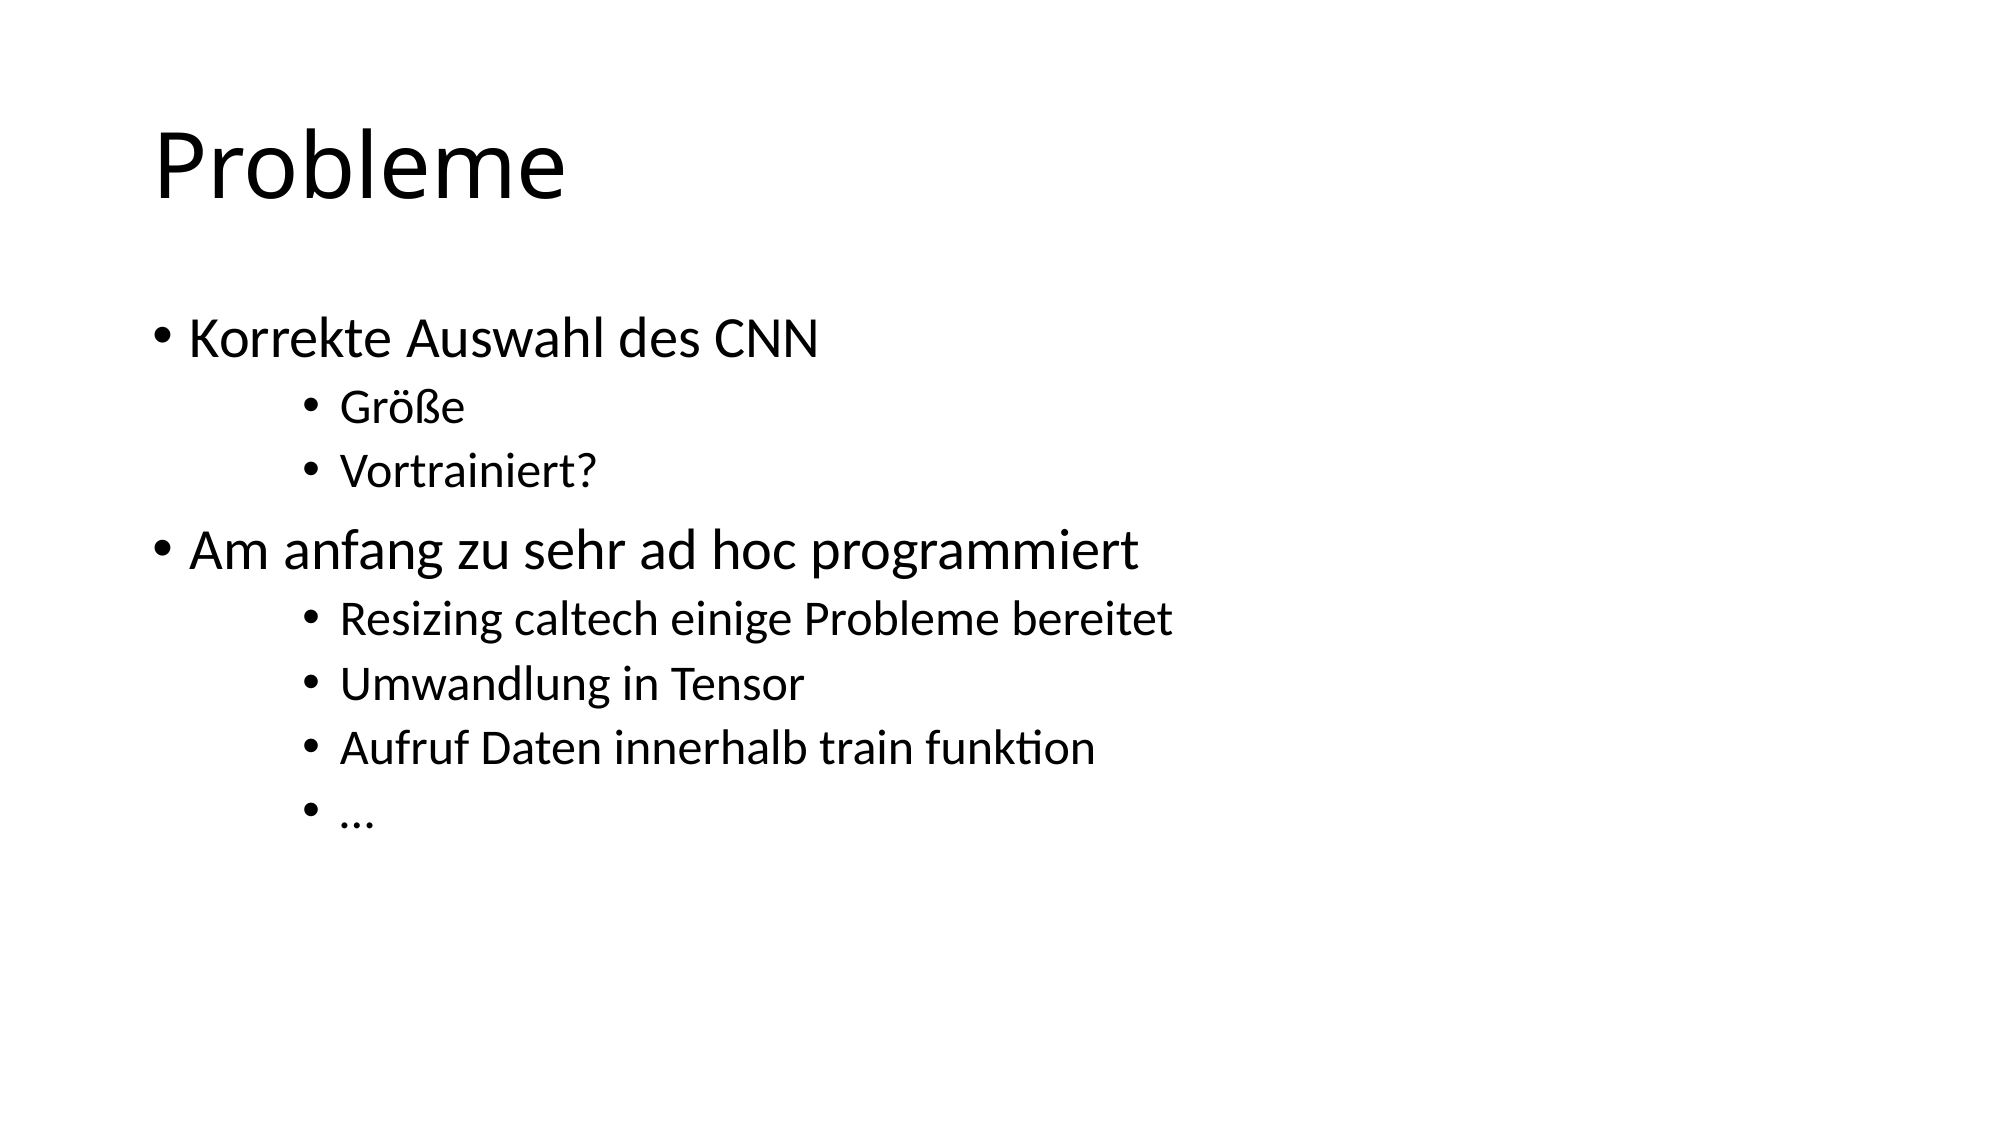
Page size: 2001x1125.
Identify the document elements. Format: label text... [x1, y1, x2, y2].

list Korrekte Auswahl des CNN Größe Vortrainiert? Am anfang zu sehr ad hoc programmiert Resizing caltech einige Probleme bereitet Umwandlung in Tensor Aufruf Daten innerhalb train funktion … [137, 299, 1863, 1014]
title Probleme [137, 59, 1863, 278]
